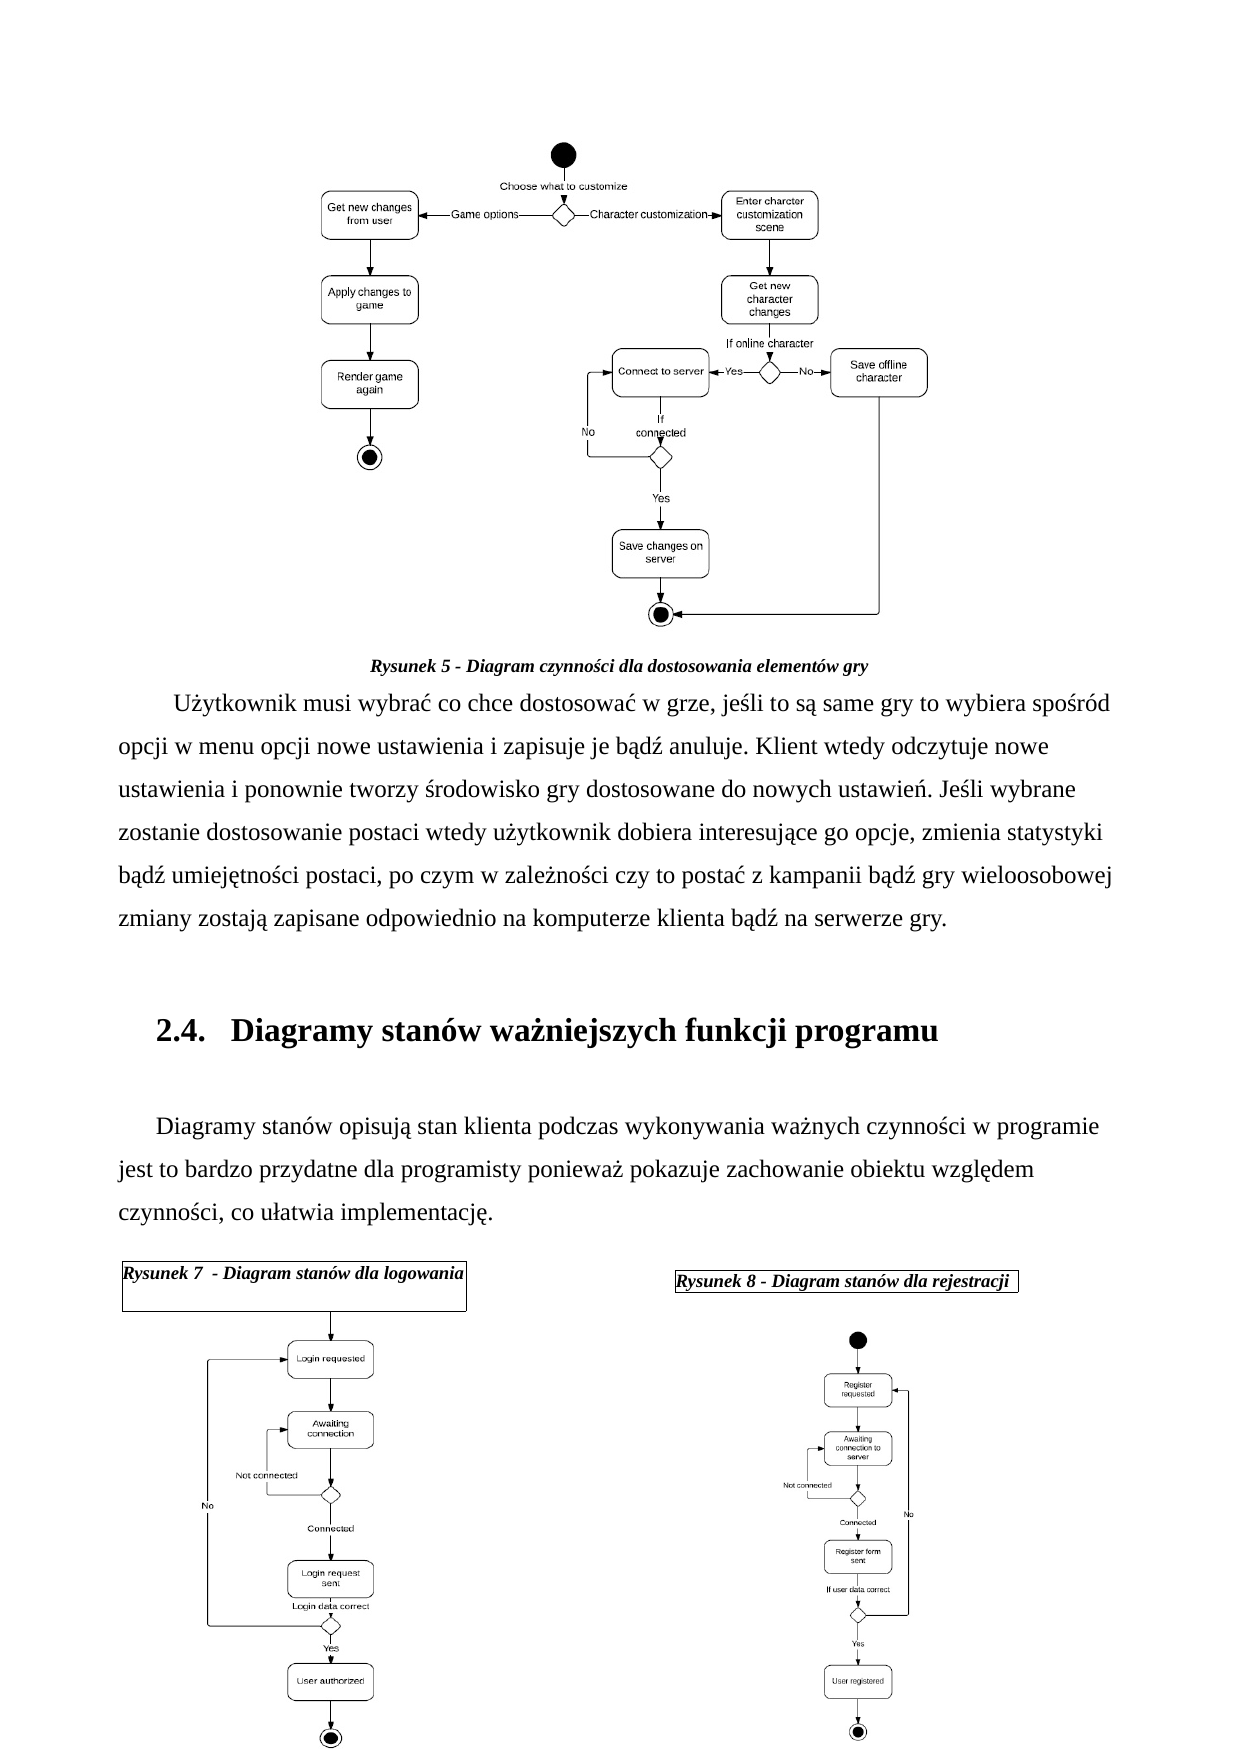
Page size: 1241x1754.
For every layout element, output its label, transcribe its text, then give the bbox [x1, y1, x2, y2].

text Diagramy stanów opisują stan klienta podczas wykonywania ważnych czynności w programie jest to bardzo przydatne dla programisty ponieważ pokazuje zachowanie obiektu względem czynności, co ułatwia implementację. [118, 1111, 1122, 1226]
picture [771, 1309, 919, 1754]
text Rysunek 7 - Diagram stanów dla logowania [123, 1262, 466, 1283]
text Rysunek 8 - Diagram stanów dla rejestracji [676, 1271, 1018, 1292]
text Użytkownik musi wybrać co chce dostosować w grze, jeśli to są same gry to wybiera spośród opcji w menu opcji nowe ustawienia i zapisuje je bądź anuluje. Klient wtedy odczytuje nowe ustawienia i ponownie tworzy środowisko gry dostosowane do nowych ustawień. Jeśli wybrane zostanie dostosowanie postaci wtedy użytkownik dobiera interesujące go opcje, zmienia statystyki bądź umiejętności postaci, po czym w zależności czy to postać z kampanii bądź gry wieloosobowej zmiany zostają zapisane odpowiednio na komputerze klienta bądź na serwerze gry. [118, 688, 1122, 932]
text Rysunek 5 - Diagram czynności dla dostosowania elementów gry [118, 655, 1122, 677]
picture [286, 118, 955, 641]
subtitle Diagramy stanów ważniejszych funkcji programu [156, 1010, 1122, 1049]
picture [191, 1312, 394, 1754]
